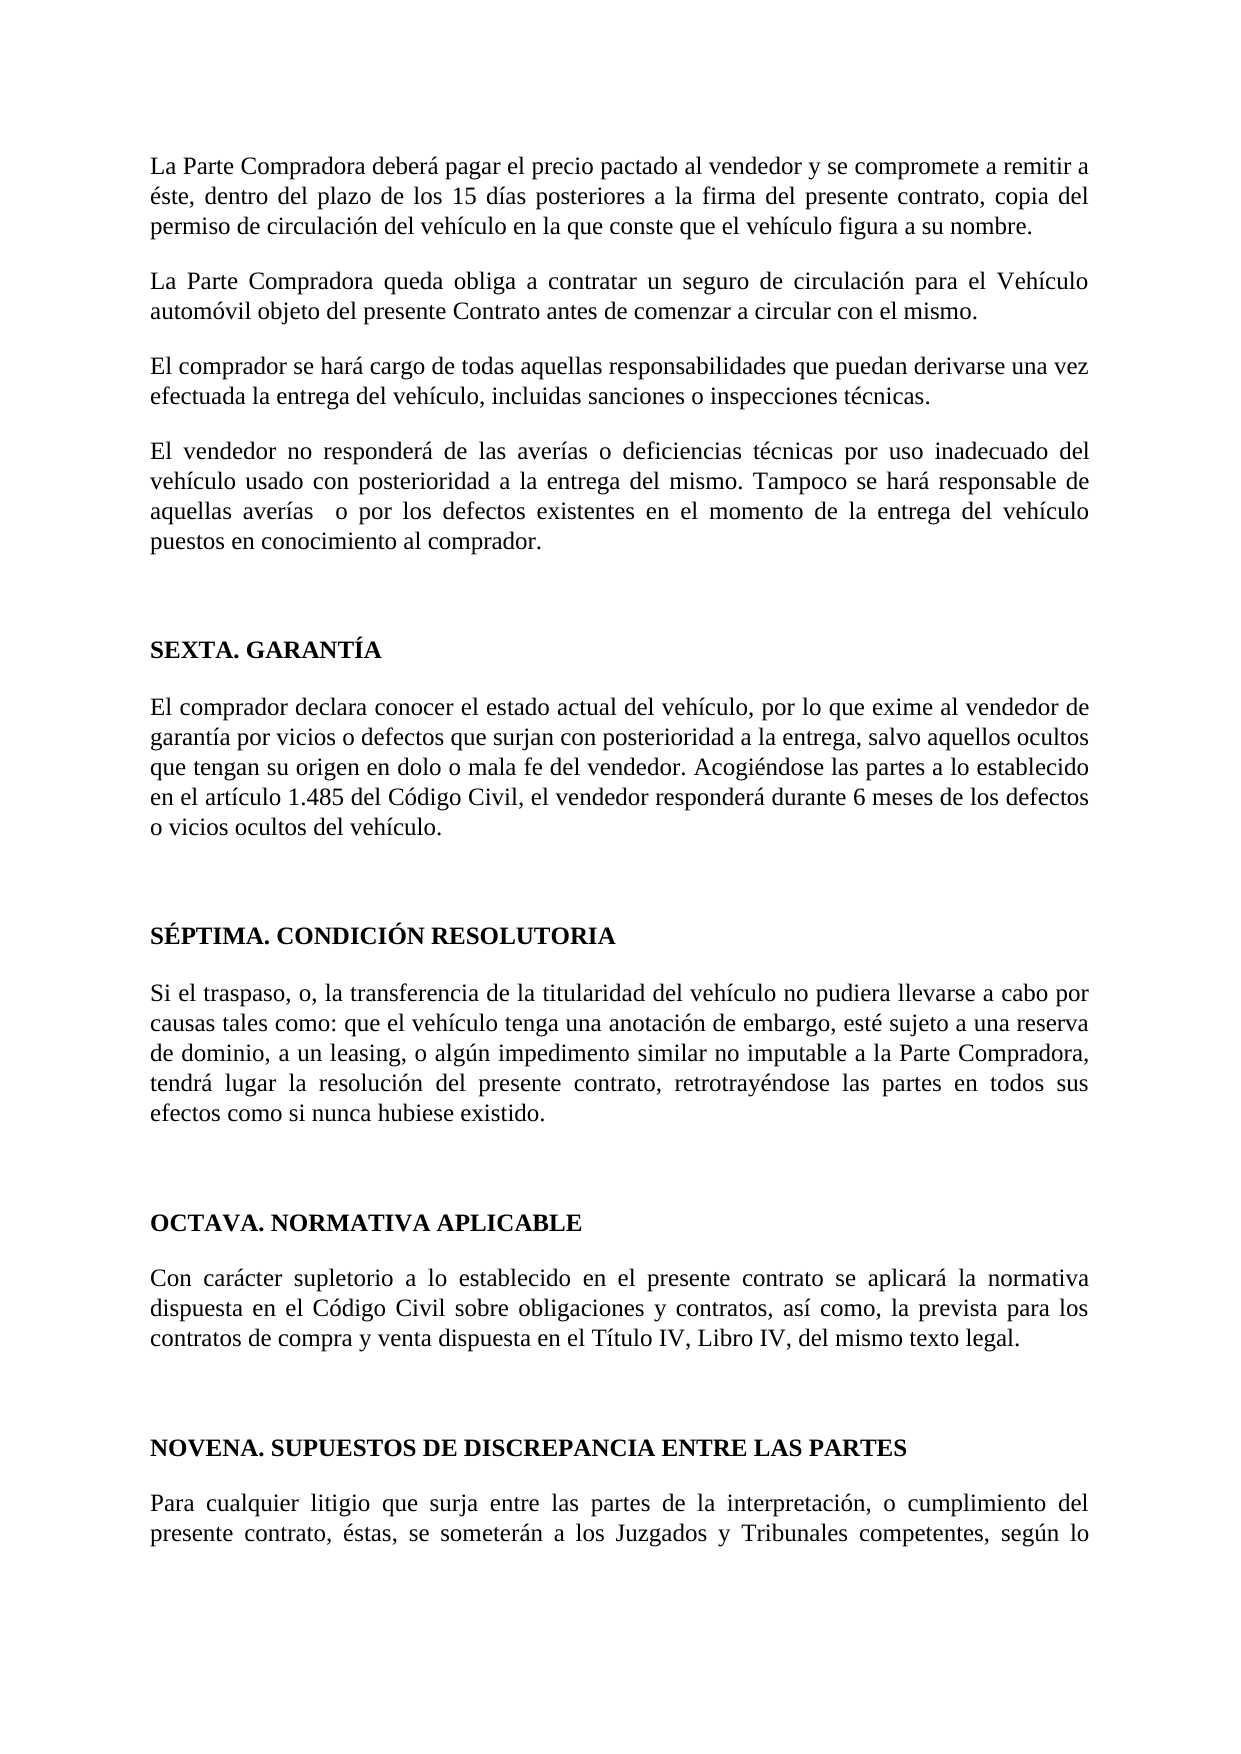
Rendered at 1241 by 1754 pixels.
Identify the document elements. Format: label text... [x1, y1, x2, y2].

text OCTAVA. NORMATIVA APLICABLE [150, 1207, 1090, 1237]
text Si el traspaso, o, la transferencia de la titularidad del vehículo no pudiera llevarse a cabo por causas tales como: que el vehículo tenga una anotación de embargo, esté sujeto a una reserva de dominio, a un leasing, o algún impedimento similar no imputable a la Parte Compradora, tendrá lugar la resolución del presente contrato, retrotrayéndose las partes en todos sus efectos como si nunca hubiese existido. [150, 977, 1090, 1127]
text El comprador se hará cargo de todas aquellas responsabilidades que puedan derivarse una vez efectuada la entrega del vehículo, incluidas sanciones o inspecciones técnicas. [150, 350, 1090, 410]
text NOVENA. SUPUESTOS DE DISCREPANCIA ENTRE LAS PARTES [150, 1432, 1090, 1462]
text El vendedor no responderá de las averías o deficiencias técnicas por uso inadecuado del vehículo usado con posterioridad a la entrega del mismo. Tampoco se hará responsable de aquellas averías o por los defectos existentes en el momento de la entrega del vehículo puestos en conocimiento al comprador. [150, 435, 1090, 555]
text La Parte Compradora queda obliga a contratar un seguro de circulación para el Vehículo automóvil objeto del presente Contrato antes de comenzar a circular con el mismo. [150, 265, 1090, 325]
text El comprador declara conocer el estado actual del vehículo, por lo que exime al vendedor de garantía por vicios o defectos que surjan con posterioridad a la entrega, salvo aquellos ocultos que tengan su origen en dolo o mala fe del vendedor. Acogiéndose las partes a lo establecido en el artículo 1.485 del Código Civil, el vendedor responderá durante 6 meses de los defectos o vicios ocultos del vehículo. [150, 691, 1090, 841]
text La Parte Compradora deberá pagar el precio pactado al vendedor y se compromete a remitir a éste, dentro del plazo de los 15 días posteriores a la firma del presente contrato, copia del permiso de circulación del vehículo en la que conste que el vehículo figura a su nombre. [150, 150, 1090, 240]
text SEXTA. GARANTÍA [150, 635, 1090, 664]
text SÉPTIMA. CONDICIÓN RESOLUTORIA [150, 921, 1090, 950]
text Con carácter supletorio a lo establecido en el presente contrato se aplicará la normativa dispuesta en el Código Civil sobre obligaciones y contratos, así como, la prevista para los contratos de compra y venta dispuesta en el Título IV, Libro IV, del mismo texto legal. [150, 1262, 1090, 1352]
text Para cualquier litigio que surja entre las partes de la interpretación, o cumplimiento del presente contrato, éstas, se someterán a los Juzgados y Tribunales competentes, según lo [150, 1487, 1090, 1547]
